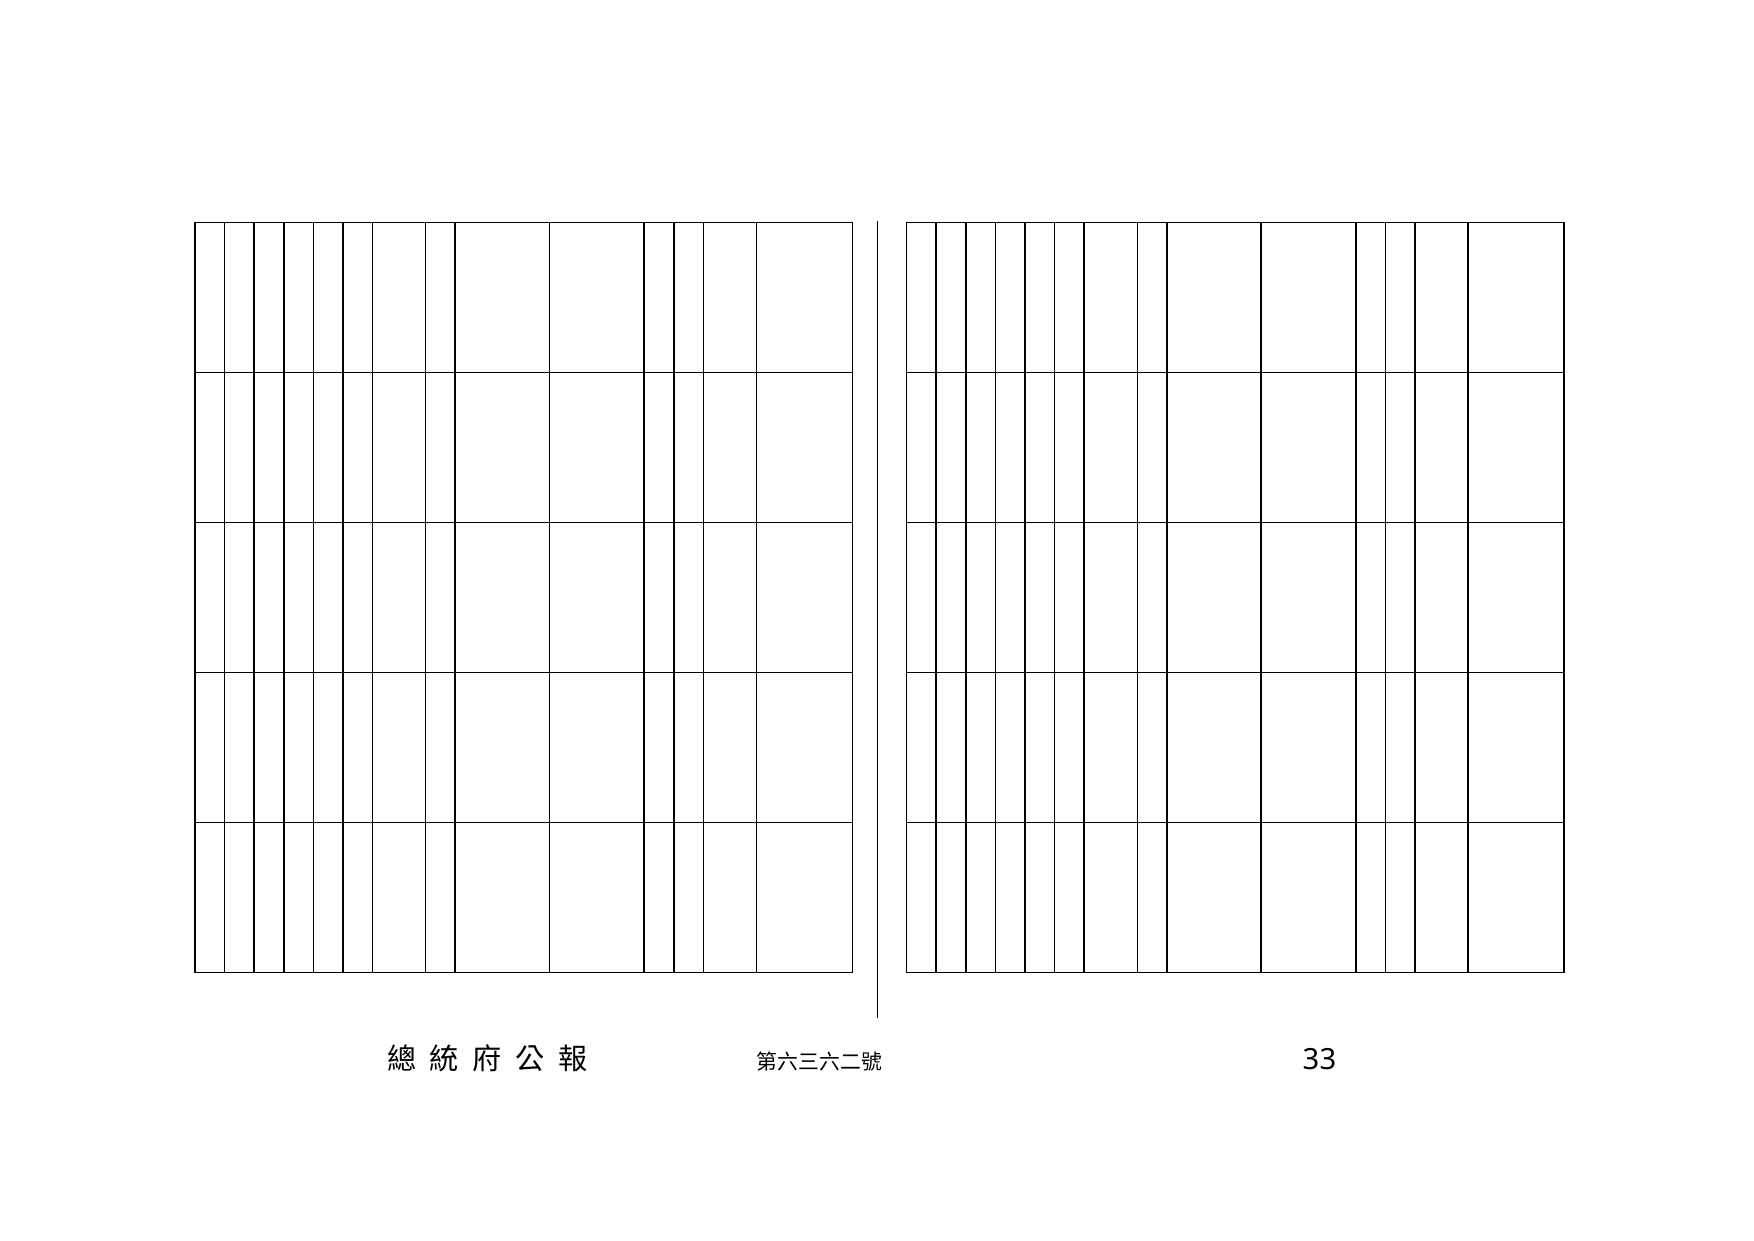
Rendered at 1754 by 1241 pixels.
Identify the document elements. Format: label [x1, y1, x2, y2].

table_cell [344, 523, 372, 672]
table_cell [255, 373, 283, 522]
table_cell [225, 823, 253, 972]
table_cell [285, 223, 313, 372]
table_cell [550, 823, 643, 972]
table_cell [314, 223, 342, 372]
table_cell [704, 523, 756, 672]
table_cell [937, 673, 965, 822]
table_cell [675, 673, 703, 822]
table_cell [1357, 823, 1385, 972]
table_cell [967, 523, 995, 672]
table_cell [996, 223, 1024, 372]
table_cell [757, 523, 852, 672]
table_cell [937, 823, 965, 972]
table_cell [456, 373, 549, 522]
table_cell [344, 823, 372, 972]
table_cell [1168, 823, 1260, 972]
table_cell [1168, 223, 1260, 372]
table_cell [757, 373, 852, 522]
table_cell [1469, 373, 1563, 522]
table_cell [1262, 673, 1355, 822]
table_cell [1416, 223, 1467, 372]
table_cell [967, 823, 995, 972]
table_cell [314, 673, 342, 822]
table_cell [550, 373, 643, 522]
table_cell [1168, 523, 1260, 672]
table_cell [426, 523, 454, 672]
table_cell [225, 523, 253, 672]
table_cell [645, 523, 673, 672]
table_cell [225, 673, 253, 822]
table_cell [1386, 823, 1414, 972]
table_cell [996, 673, 1024, 822]
table_cell [426, 673, 454, 822]
table_cell [675, 223, 703, 372]
table_cell [1138, 823, 1166, 972]
table_cell [907, 373, 935, 522]
table_cell [675, 823, 703, 972]
table_cell [1085, 373, 1137, 522]
table_cell [225, 223, 253, 372]
table_cell [550, 523, 643, 672]
table_cell [1026, 673, 1054, 822]
table_cell [373, 373, 425, 522]
table_cell [996, 523, 1024, 672]
table_cell [645, 223, 673, 372]
table_cell [704, 223, 756, 372]
table_cell [1138, 373, 1166, 522]
table_cell [907, 523, 935, 672]
table_cell [907, 223, 935, 372]
table_cell [1357, 523, 1385, 672]
table_cell [675, 523, 703, 672]
table_cell [1026, 373, 1054, 522]
table_cell [967, 223, 995, 372]
table_cell [1026, 223, 1054, 372]
table_cell [967, 673, 995, 822]
table_cell [1055, 673, 1083, 822]
table_cell [757, 673, 852, 822]
table_cell [1085, 823, 1137, 972]
table_cell [645, 823, 673, 972]
table_cell [373, 823, 425, 972]
table_cell [1386, 373, 1414, 522]
table_cell [550, 673, 643, 822]
table_cell [255, 823, 283, 972]
table_cell [1262, 223, 1355, 372]
table_cell [1262, 823, 1355, 972]
table_cell [1026, 823, 1054, 972]
table_cell [426, 373, 454, 522]
table_cell [1357, 373, 1385, 522]
table_cell [1386, 223, 1414, 372]
table_cell [937, 223, 965, 372]
table_cell [1416, 373, 1467, 522]
table_cell [456, 823, 549, 972]
table_cell [1262, 373, 1355, 522]
table_cell [1138, 523, 1166, 672]
table_cell [285, 673, 313, 822]
table_cell [373, 223, 425, 372]
table_cell [1469, 523, 1563, 672]
table_cell [645, 673, 673, 822]
table_cell [196, 673, 224, 822]
table_cell [196, 523, 224, 672]
table_cell [1138, 223, 1166, 372]
table_cell [456, 223, 549, 372]
table_cell [314, 373, 342, 522]
table_cell [285, 523, 313, 672]
table_cell [426, 223, 454, 372]
table_cell [1416, 523, 1467, 672]
table_cell [1469, 673, 1563, 822]
table_cell [1085, 673, 1137, 822]
table_cell [1416, 823, 1467, 972]
table_cell [645, 373, 673, 522]
table_cell [704, 823, 756, 972]
table_cell [996, 373, 1024, 522]
table_cell [344, 373, 372, 522]
table_cell [1055, 373, 1083, 522]
table_cell [1085, 223, 1137, 372]
table_cell [255, 223, 283, 372]
table_cell [255, 523, 283, 672]
table_cell [1055, 823, 1083, 972]
table_cell [937, 373, 965, 522]
table_cell [1386, 673, 1414, 822]
table_cell [1085, 523, 1137, 672]
table_cell [1357, 673, 1385, 822]
table_cell [937, 523, 965, 672]
table_cell [704, 673, 756, 822]
table_cell [196, 823, 224, 972]
table_cell [1416, 673, 1467, 822]
table_cell [285, 823, 313, 972]
table_cell [1168, 673, 1260, 822]
table_cell [344, 673, 372, 822]
table_cell [285, 373, 313, 522]
table_cell [996, 823, 1024, 972]
table_cell [225, 373, 253, 522]
table_cell [373, 523, 425, 672]
table_cell [704, 373, 756, 522]
table_cell [314, 823, 342, 972]
table_cell [426, 823, 454, 972]
table_cell [1168, 373, 1260, 522]
table_cell [373, 673, 425, 822]
table_cell [1469, 223, 1563, 372]
table_cell [1357, 223, 1385, 372]
table_cell [1055, 523, 1083, 672]
table_cell [344, 223, 372, 372]
table_cell [1138, 673, 1166, 822]
table_cell [196, 223, 224, 372]
table_cell [675, 373, 703, 522]
table_cell [907, 823, 935, 972]
table_cell [456, 523, 549, 672]
table_cell [967, 373, 995, 522]
table_cell [757, 823, 852, 972]
table_cell [907, 673, 935, 822]
table_cell [550, 223, 643, 372]
table_cell [314, 523, 342, 672]
table_cell [1469, 823, 1563, 972]
table_cell [1055, 223, 1083, 372]
table_cell [757, 223, 852, 372]
table_cell [1026, 523, 1054, 672]
table_cell [456, 673, 549, 822]
table_cell [1386, 523, 1414, 672]
table_cell [255, 673, 283, 822]
table_cell [1262, 523, 1355, 672]
table_cell [196, 373, 224, 522]
